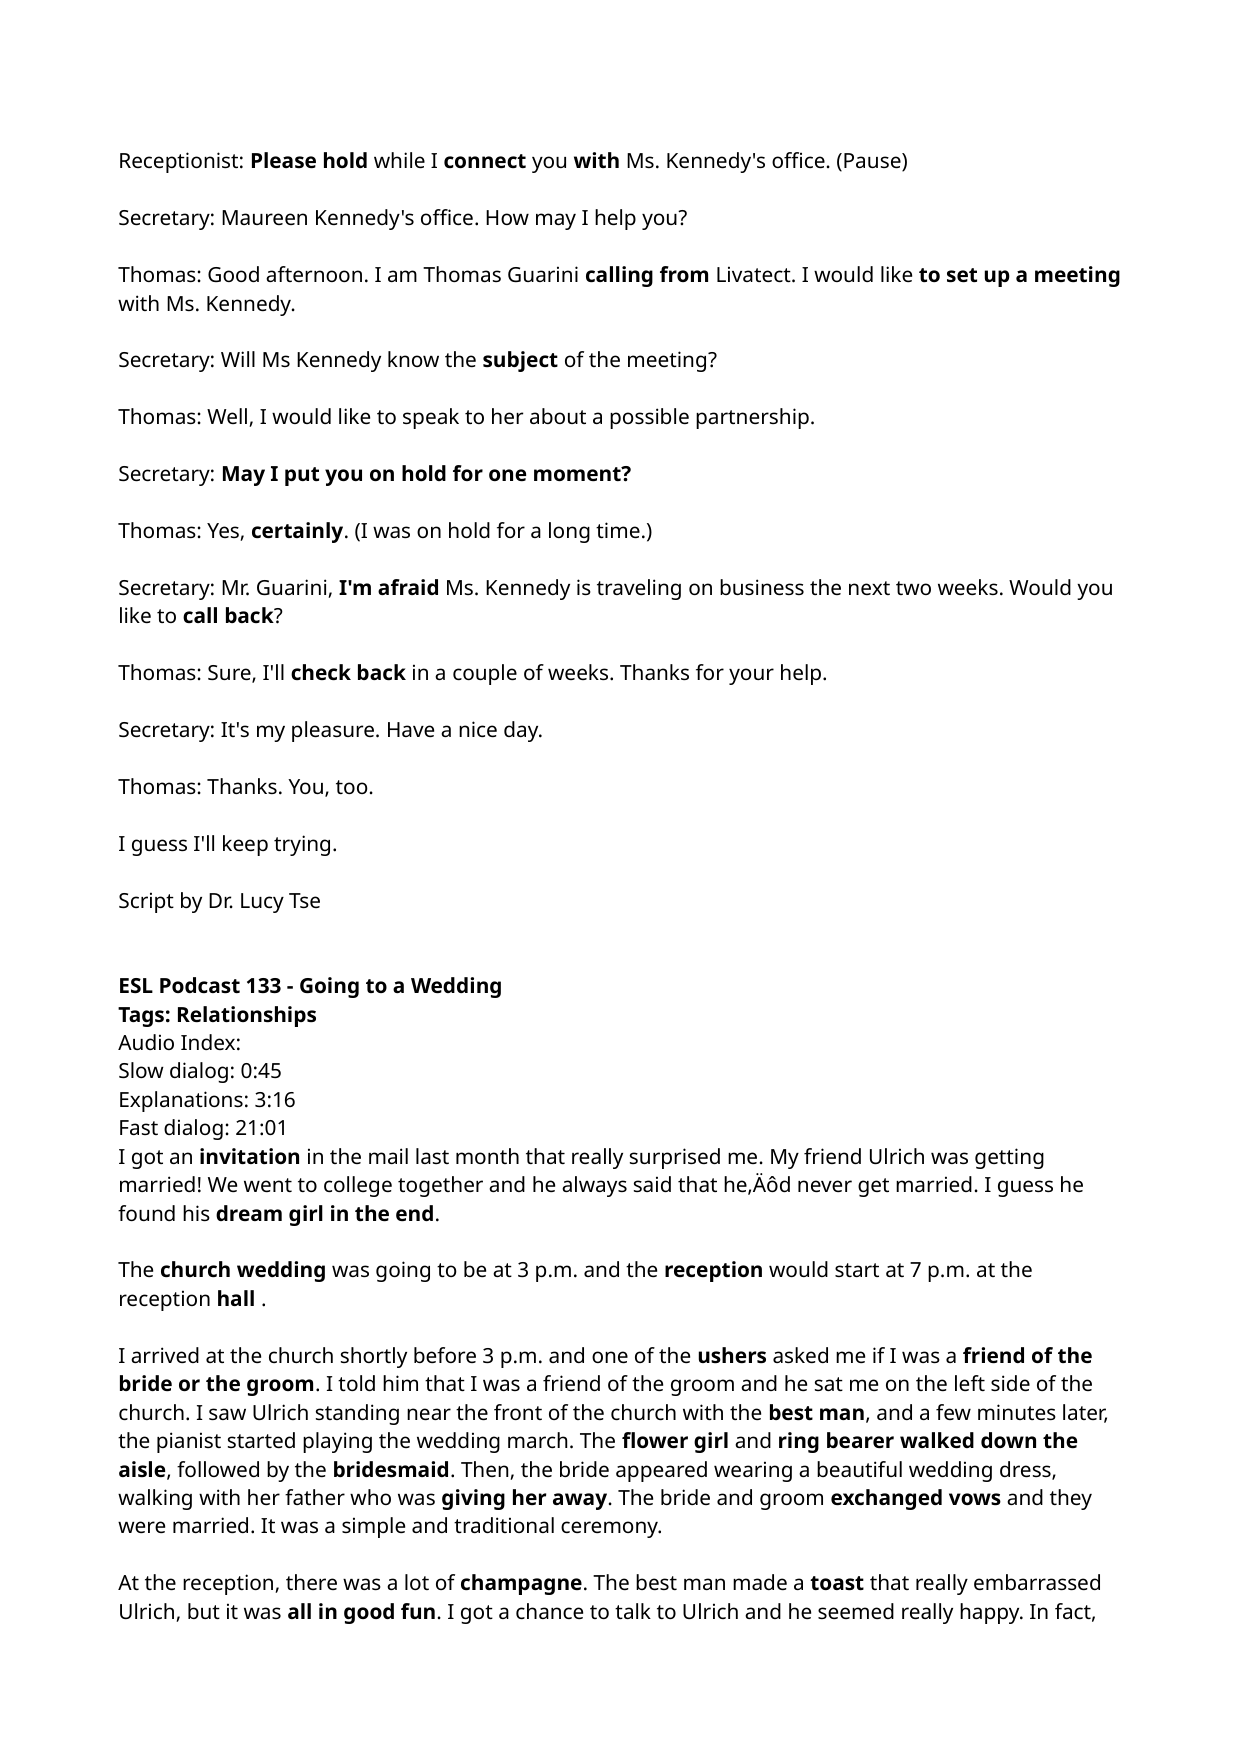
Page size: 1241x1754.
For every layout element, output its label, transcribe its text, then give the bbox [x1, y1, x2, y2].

table_header I got an invitation in the mail last month that really surprised me. My friend Ulrich was getting married! We went to college together and he always said that he‚Äôd never get married. I guess he found his dream girl in the end. The church wedding was going to be at 3 p.m. and the reception would start at 7 p.m. at the reception hall . I arrived at the church shortly before 3 p.m. and one of the ushers asked me if I was a friend of the bride or the groom. I told him that I was a friend of the groom and he sat me on the left side of the church. I saw Ulrich standing near the front of the church with the best man, and a few minutes later, the pianist started playing the wedding march. The flower girl and ring bearer walked down the aisle, followed by the bridesmaid. Then, the bride appeared wearing a beautiful wedding dress, walking with her father who was giving her away. The bride and groom exchanged vows and they were married. It was a simple and traditional ceremony. At the reception, there was a lot of champagne. The best man made a toast that really embarrassed Ulrich, but it was all in good fun. I got a chance to talk to Ulrich and he seemed really happy. In fact, [118, 1142, 1122, 1625]
text ESL Podcast 133 - Going to a Wedding Tags: Relationships [118, 971, 1122, 1028]
table_header Audio Index: Slow dialog: 0:45 Explanations: 3:16 Fast dialog: 21:01 [118, 1028, 1122, 1142]
table_header Receptionist: Please hold while I connect you with Ms. Kennedy's office. (Pause) Secretary: Maureen Kennedy's office. How may I help you? Thomas: Good afternoon. I am Thomas Guarini calling from Livatect. I would like to set up a meeting with Ms. Kennedy. Secretary: Will Ms Kennedy know the subject of the meeting? Thomas: Well, I would like to speak to her about a possible partnership. Secretary: May I put you on hold for one moment? Thomas: Yes, certainly. (I was on hold for a long time.) Secretary: Mr. Guarini, I'm afraid Ms. Kennedy is traveling on business the next two weeks. Would you like to call back? Thomas: Sure, I'll check back in a couple of weeks. Thanks for your help. Secretary: It's my pleasure. Have a nice day. Thomas: Thanks. You, too. I guess I'll keep trying. Script by Dr. Lucy Tse [118, 118, 1122, 914]
